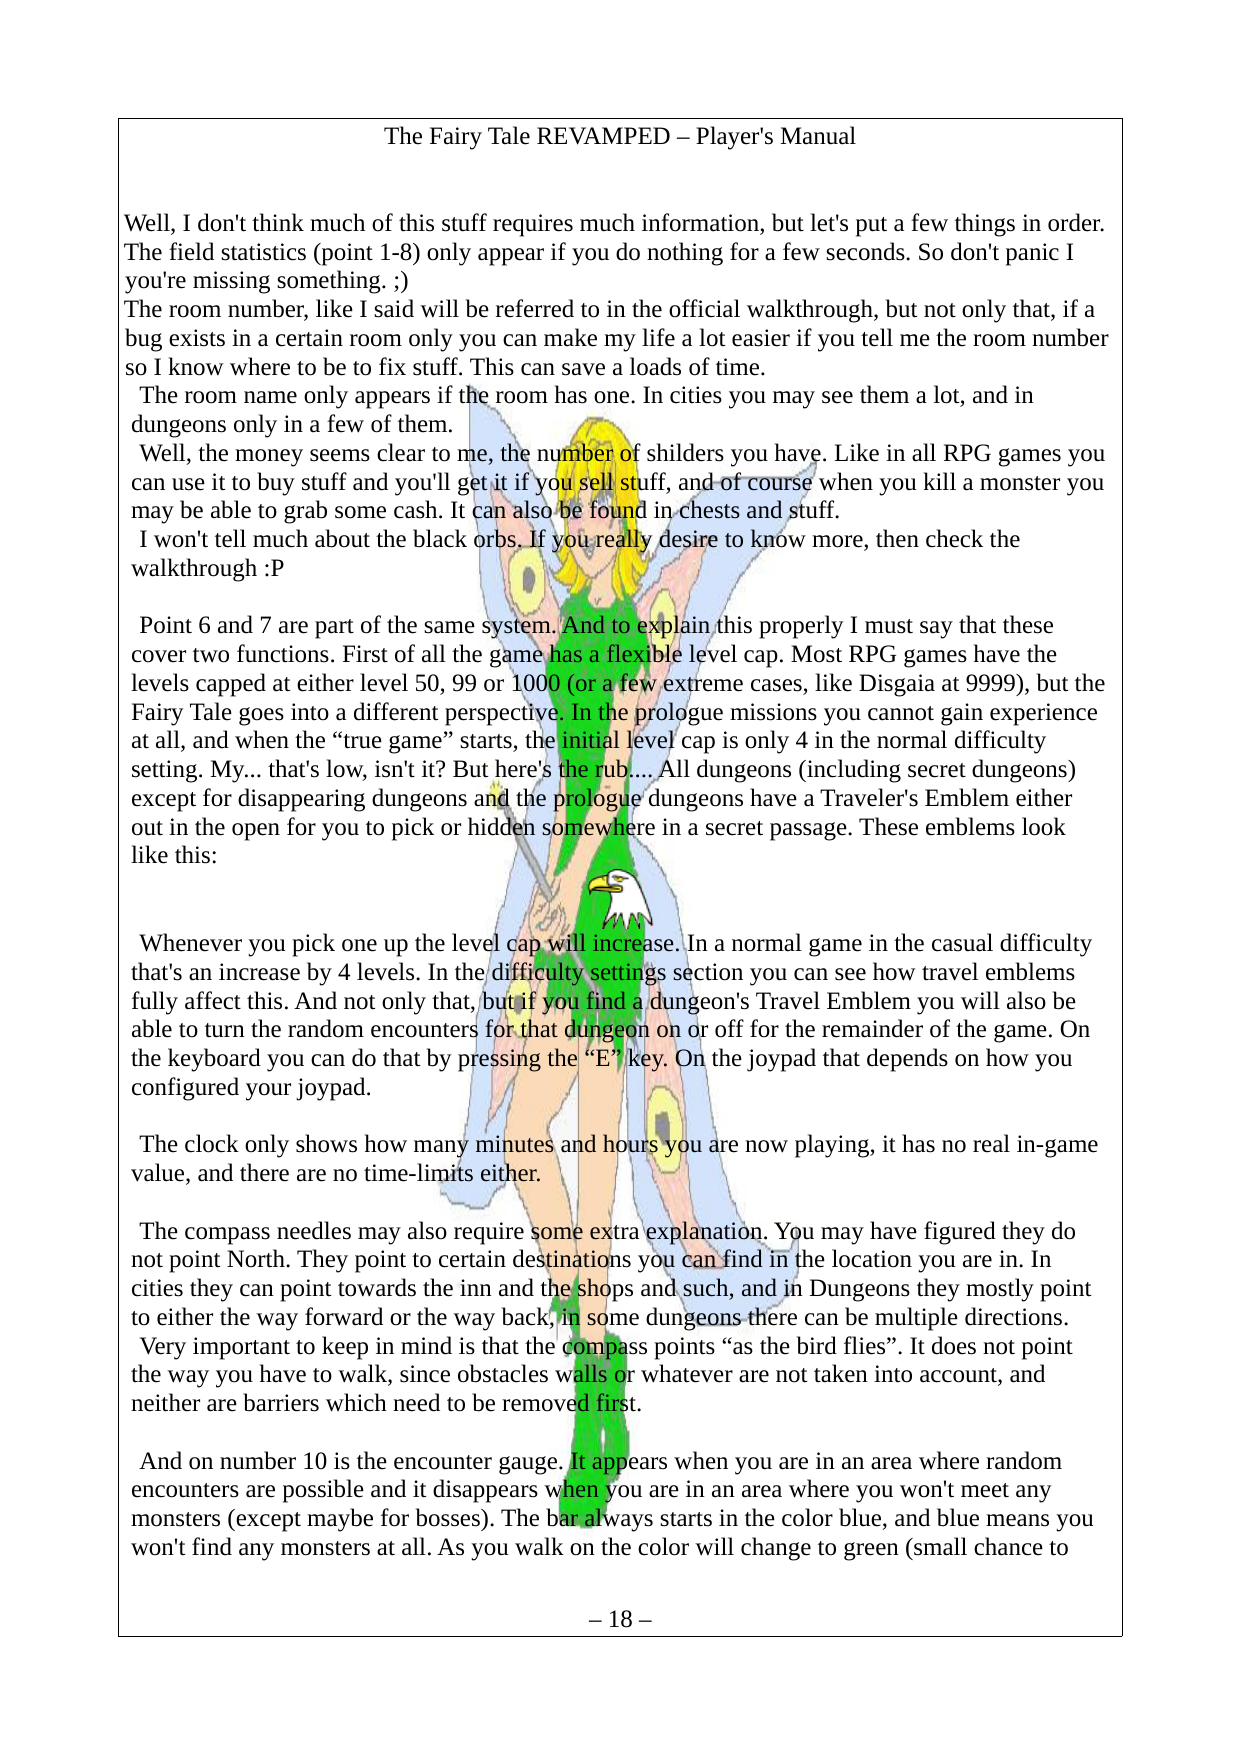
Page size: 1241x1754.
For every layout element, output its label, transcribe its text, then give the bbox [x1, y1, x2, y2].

text The clock only shows how many minutes and hours you are now playing, it has no real in-game value, and there are no time-limits either. [131, 1129, 1107, 1187]
text Well, the money seems clear to me, the number of shilders you have. Like in all RPG games you can use it to buy stuff and you'll get it if you sell stuff, and of course when you kill a monster you may be able to grab some cash. It can also be found in chests and stuff. [131, 438, 1107, 524]
picture [119, 119, 1122, 1636]
text The room name only appears if the room has one. In cities you may see them a lot, and in dungeons only in a few of them. [131, 381, 1107, 438]
text Point 6 and 7 are part of the same system. And to explain this properly I must say that these cover two functions. First of all the game has a flexible level cap. Most RPG games have the levels capped at either level 50, 99 or 1000 (or a few extreme cases, like Disgaia at 9999), but the Fairy Tale goes into a different perspective. In the prologue missions you cannot gain experience at all, and when the “true game” starts, the initial level cap is only 4 in the normal difficulty setting. My... that's low, isn't it? But here's the rub.... All dungeons (including secret dungeons) except for disappearing dungeons and the prologue dungeons have a Traveler's Emblem either out in the open for you to pick or hidden somewhere in a secret passage. These emblems look like this: [131, 611, 1107, 869]
text Whenever you pick one up the level cap will increase. In a normal game in the casual difficulty that's an increase by 4 levels. In the difficulty settings section you can see how travel emblems fully affect this. And not only that, but if you find a dungeon's Travel Emblem you will also be able to turn the random encounters for that dungeon on or off for the remainder of the game. On the keyboard you can do that by pressing the “E” key. On the joypad that depends on how you configured your joypad. [131, 869, 1107, 1101]
text Well, I don't think much of this stuff requires much information, but let's put a few things in order. [123, 208, 1113, 237]
text The compass needles may also require some extra explanation. You may have figured they do not point North. They point to certain destinations you can find in the location you are in. In cities they can point towards the inn and the shops and such, and in Dungeons they mostly point to either the way forward or the way back, in some dungeons there can be multiple directions. [131, 1216, 1107, 1331]
text The room number, like I said will be referred to in the official walkthrough, but not only that, if a bug exists in a certain room only you can make my life a lot easier if you tell me the room number so I know where to be to fix stuff. This can save a loads of time. [123, 294, 1113, 381]
text Very important to keep in mind is that the compass points “as the bird flies”. It does not point the way you have to walk, since obstacles walls or whatever are not taken into account, and neither are barriers which need to be removed first. [131, 1331, 1107, 1417]
text The field statistics (point 1-8) only appear if you do nothing for a few seconds. So don't panic I you're missing something. ;) [123, 237, 1113, 294]
text I won't tell much about the black orbs. If you really desire to know more, then check the walkthrough :P [131, 524, 1107, 582]
text And on number 10 is the encounter gauge. It appears when you are in an area where random encounters are possible and it disappears when you are in an area where you won't meet any monsters (except maybe for bosses). The bar always starts in the color blue, and blue means you won't find any monsters at all. As you walk on the color will change to green (small chance to [131, 1446, 1107, 1561]
